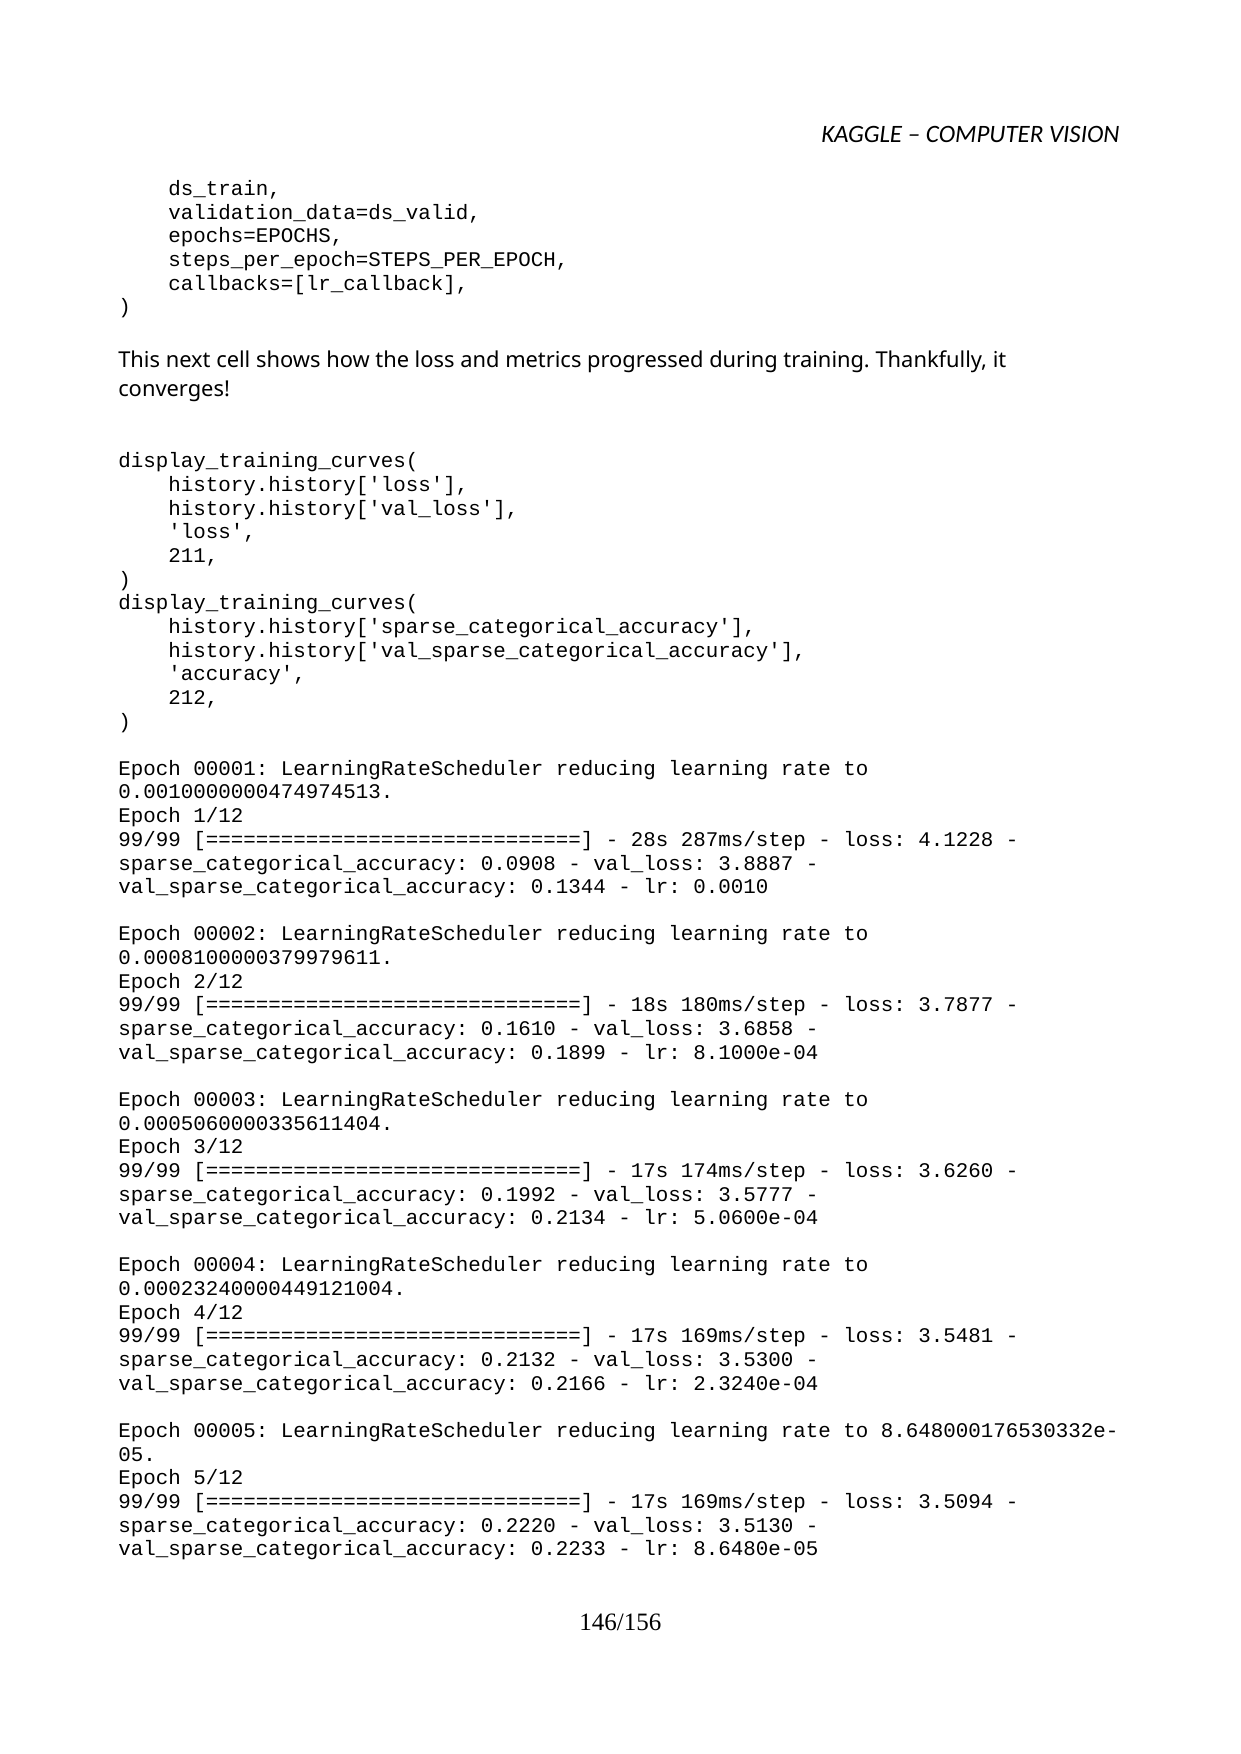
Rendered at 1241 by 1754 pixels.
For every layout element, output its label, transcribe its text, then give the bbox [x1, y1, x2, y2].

text ) [118, 296, 1122, 320]
text Epoch 3/12 [118, 1136, 1122, 1160]
text ) [118, 711, 1122, 734]
text 99/99 [==============================] - 17s 174ms/step - loss: 3.6260 - sparse_categorical_accuracy: 0.1992 - val_loss: 3.5777 - val_sparse_categorical_accuracy: 0.2134 - lr: 5.0600e-04 [118, 1160, 1122, 1231]
text 211, [118, 545, 1122, 569]
text 99/99 [==============================] - 18s 180ms/step - loss: 3.7877 - sparse_categorical_accuracy: 0.1610 - val_loss: 3.6858 - val_sparse_categorical_accuracy: 0.1899 - lr: 8.1000e-04 [118, 994, 1122, 1065]
text epochs=EPOCHS, [118, 225, 1122, 249]
text Epoch 2/12 [118, 971, 1122, 994]
text 99/99 [==============================] - 17s 169ms/step - loss: 3.5481 - sparse_categorical_accuracy: 0.2132 - val_loss: 3.5300 - val_sparse_categorical_accuracy: 0.2166 - lr: 2.3240e-04 [118, 1325, 1122, 1396]
text 'loss', [118, 521, 1122, 545]
text Epoch 00005: LearningRateScheduler reducing learning rate to 8.648000176530332e-05. [118, 1420, 1122, 1467]
text callbacks=[lr_callback], [118, 273, 1122, 296]
text display_training_curves( [118, 592, 1122, 616]
text ds_train, [118, 178, 1122, 202]
text Epoch 5/12 [118, 1467, 1122, 1491]
text Epoch 4/12 [118, 1302, 1122, 1325]
text 99/99 [==============================] - 17s 169ms/step - loss: 3.5094 - sparse_categorical_accuracy: 0.2220 - val_loss: 3.5130 - val_sparse_categorical_accuracy: 0.2233 - lr: 8.6480e-05 [118, 1491, 1122, 1562]
text Epoch 00002: LearningRateScheduler reducing learning rate to 0.0008100000379979611. [118, 923, 1122, 971]
text Epoch 1/12 [118, 805, 1122, 829]
text history.history['val_sparse_categorical_accuracy'], [118, 640, 1122, 663]
text 212, [118, 687, 1122, 711]
text Epoch 00004: LearningRateScheduler reducing learning rate to 0.00023240000449121004. [118, 1254, 1122, 1302]
text history.history['loss'], [118, 474, 1122, 498]
text 'accuracy', [118, 663, 1122, 687]
text validation_data=ds_valid, [118, 202, 1122, 225]
text Epoch 00003: LearningRateScheduler reducing learning rate to 0.0005060000335611404. [118, 1089, 1122, 1136]
text This next cell shows how the loss and metrics progressed during training. Thankfully, it converges! [118, 344, 1122, 403]
text ) [118, 569, 1122, 592]
text steps_per_epoch=STEPS_PER_EPOCH, [118, 249, 1122, 273]
text display_training_curves( [118, 451, 1122, 474]
text Epoch 00001: LearningRateScheduler reducing learning rate to 0.0010000000474974513. [118, 758, 1122, 805]
text history.history['val_loss'], [118, 498, 1122, 521]
text history.history['sparse_categorical_accuracy'], [118, 616, 1122, 640]
text 99/99 [==============================] - 28s 287ms/step - loss: 4.1228 - sparse_categorical_accuracy: 0.0908 - val_loss: 3.8887 - val_sparse_categorical_accuracy: 0.1344 - lr: 0.0010 [118, 829, 1122, 900]
